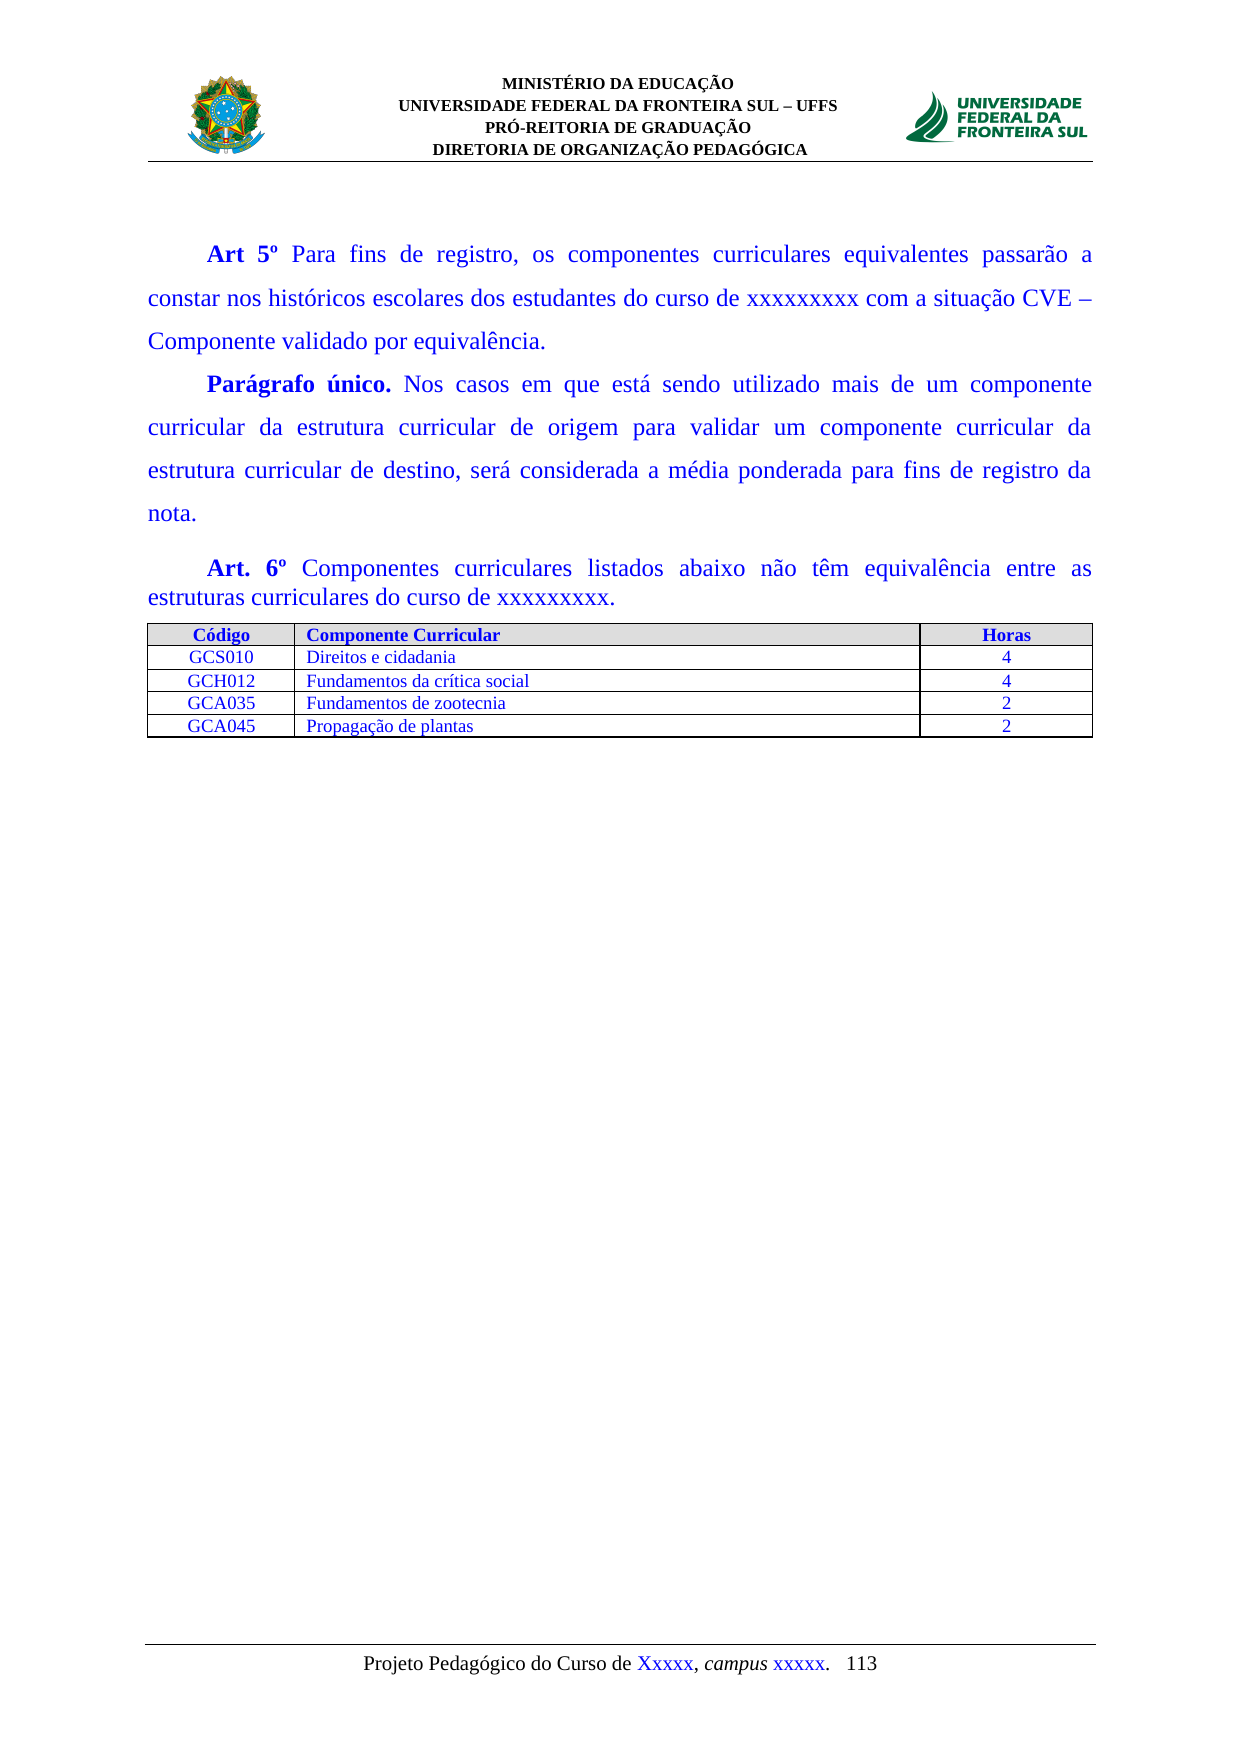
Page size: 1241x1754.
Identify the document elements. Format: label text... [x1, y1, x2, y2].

picture [903, 90, 1090, 146]
table_cell Fundamentos de zootecnia [295, 692, 919, 714]
text Parágrafo único. Nos casos em que está sendo utilizado mais de um componente curricular da estrutura curricular de origem para validar um componente curricular da estrutura curricular de destino, será considerada a média ponderada para fins de registro da nota. [148, 369, 1093, 527]
table_cell Direitos e cidadania [295, 646, 919, 668]
table_header Componente Curricular [295, 624, 919, 645]
table_cell 4 [921, 646, 1092, 668]
table_cell GCA035 [148, 692, 294, 714]
table_cell GCA045 [148, 715, 294, 736]
table_cell Propagação de plantas [295, 715, 919, 736]
text Art 5º Para fins de registro, os componentes curriculares equivalentes passarão a constar nos históricos escolares dos estudantes do curso de xxxxxxxxx com a situação CVE – Componente validado por equivalência. [148, 239, 1093, 354]
table_cell 4 [921, 670, 1092, 691]
table_cell GCS010 [148, 646, 294, 668]
table_cell 2 [921, 715, 1092, 736]
table_cell Fundamentos da crítica social [295, 670, 919, 691]
table_header Horas [921, 624, 1092, 645]
table_header Código [148, 624, 294, 645]
table_cell GCH012 [148, 670, 294, 691]
table_cell 2 [921, 692, 1092, 714]
picture [187, 76, 265, 154]
text Art. 6º Componentes curriculares listados abaixo não têm equivalência entre as estruturas curriculares do curso de xxxxxxxxx. [148, 553, 1093, 611]
